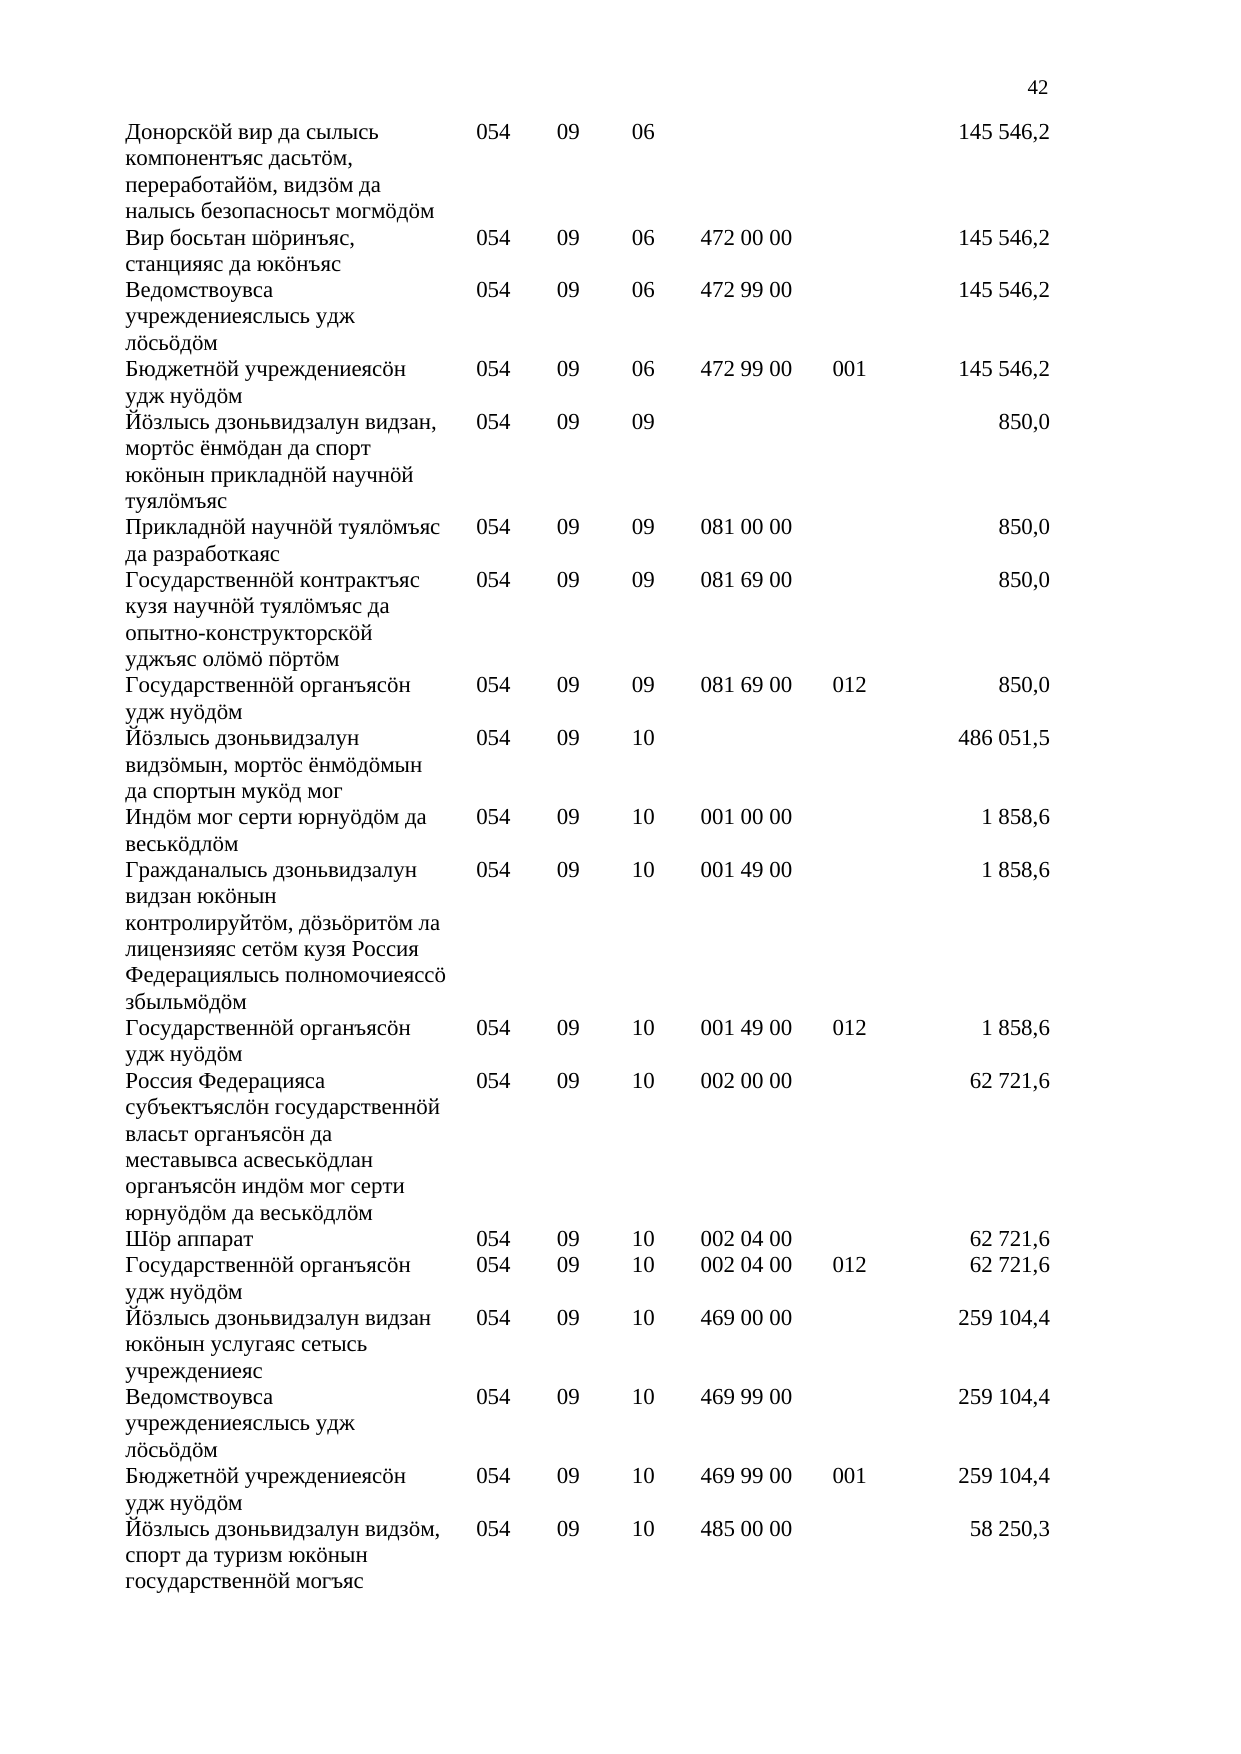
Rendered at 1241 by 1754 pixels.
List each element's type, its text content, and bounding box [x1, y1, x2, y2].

table_cell [1056, 408, 1093, 513]
table_cell [1056, 1462, 1093, 1515]
table_cell Россия Федерацияса субъектъяслöн государственнöй власьт органъясöн да меставывса асвеськöдлан органъясöн индöм мог серти юрнуöдöм да веськöдлöм [119, 1067, 456, 1225]
table_cell 054 [456, 1515, 531, 1594]
table_cell 09 [606, 566, 681, 672]
table_cell 10 [606, 1067, 681, 1225]
table_cell 62 721,6 [887, 1225, 1056, 1251]
table_cell 259 104,4 [887, 1304, 1056, 1383]
table_cell 62 721,6 [887, 1251, 1056, 1304]
table_cell 054 [456, 224, 531, 276]
table_cell Государственнöй органъясöн удж нуöдöм [119, 1014, 456, 1067]
table_cell [1056, 1014, 1093, 1067]
table_cell [1056, 1251, 1093, 1304]
table_cell 054 [456, 856, 531, 1014]
table_cell Йöзлысь дзоньвидзалун видзöмын, мортöс ёнмöдöмын да спортын мукöд мог [119, 724, 456, 803]
table_cell 06 [606, 118, 681, 223]
table_cell 09 [531, 1304, 606, 1383]
table_cell [812, 1067, 887, 1225]
table_cell 054 [456, 276, 531, 355]
table_cell [1056, 803, 1093, 856]
table_cell 002 00 00 [681, 1067, 812, 1225]
table_cell 145 546,2 [887, 224, 1056, 276]
table_cell 054 [456, 1251, 531, 1304]
table_cell 001 [812, 355, 887, 408]
table_cell [812, 1304, 887, 1383]
table_cell 09 [531, 803, 606, 856]
table_cell 09 [531, 1515, 606, 1594]
table_cell [1056, 566, 1093, 672]
table_cell 10 [606, 1251, 681, 1304]
table_cell 469 00 00 [681, 1304, 812, 1383]
table_cell 09 [531, 224, 606, 276]
table_cell 259 104,4 [887, 1383, 1056, 1462]
table_cell Ведомствоувса учреждениеяслысь удж лöсьöдöм [119, 276, 456, 355]
table_cell [812, 724, 887, 803]
table_cell [681, 408, 812, 513]
table_cell [812, 1383, 887, 1462]
table_cell Донорскöй вир да сылысь компонентъяс дасьтöм, переработайöм, видзöм да налысь безопасносьт могмöдöм [119, 118, 456, 223]
table_cell 469 99 00 [681, 1383, 812, 1462]
table_cell 09 [531, 1462, 606, 1515]
table_cell [1056, 118, 1093, 223]
table_cell 10 [606, 1462, 681, 1515]
table_cell [1056, 276, 1093, 355]
table_cell 09 [606, 408, 681, 513]
table_cell 054 [456, 408, 531, 513]
table_cell 054 [456, 724, 531, 803]
table_cell [1056, 1067, 1093, 1225]
table_cell [1056, 1515, 1093, 1594]
table_cell 09 [531, 514, 606, 566]
table_cell [812, 1225, 887, 1251]
table_cell 58 250,3 [887, 1515, 1056, 1594]
table_cell Прикладнöй научнöй туялöмъяс да разработкаяс [119, 514, 456, 566]
table_cell 012 [812, 1014, 887, 1067]
table_cell [1056, 856, 1093, 1014]
table_cell 10 [606, 724, 681, 803]
table_cell 1 858,6 [887, 856, 1056, 1014]
table_cell Бюджетнöй учреждениеясöн удж нуöдöм [119, 1462, 456, 1515]
table_cell [681, 118, 812, 223]
table_cell 10 [606, 856, 681, 1014]
table_cell 850,0 [887, 408, 1056, 513]
table_cell 09 [531, 1383, 606, 1462]
table_cell 1 858,6 [887, 803, 1056, 856]
table_cell 054 [456, 1067, 531, 1225]
table_cell 145 546,2 [887, 276, 1056, 355]
table_cell [1056, 672, 1093, 724]
table_cell [1056, 514, 1093, 566]
table_cell 850,0 [887, 514, 1056, 566]
table_cell 10 [606, 1515, 681, 1594]
table_cell 012 [812, 672, 887, 724]
table_cell 486 051,5 [887, 724, 1056, 803]
table_cell 09 [531, 1067, 606, 1225]
table_cell 10 [606, 1014, 681, 1067]
table_cell 001 49 00 [681, 1014, 812, 1067]
table_cell 081 00 00 [681, 514, 812, 566]
table_cell 081 69 00 [681, 672, 812, 724]
table_cell Гражданалысь дзоньвидзалун видзан юкöнын контролируйтöм, дöзьöритöм ла лицензияяс сетöм кузя Россия Федерациялысь полномочиеяссö збыльмöдöм [119, 856, 456, 1014]
table_cell Йöзлысь дзоньвидзалун видзан, мортöс ёнмöдан да спорт юкöнын прикладнöй научнöй туялöмъяс [119, 408, 456, 513]
table_cell 09 [606, 672, 681, 724]
table_cell [681, 724, 812, 803]
table_cell 06 [606, 355, 681, 408]
table_cell 145 546,2 [887, 355, 1056, 408]
table_cell 012 [812, 1251, 887, 1304]
table_cell 10 [606, 1304, 681, 1383]
table_cell 850,0 [887, 566, 1056, 672]
table_cell 054 [456, 1304, 531, 1383]
table_cell 850,0 [887, 672, 1056, 724]
table_cell 09 [531, 1014, 606, 1067]
table_cell Йöзлысь дзоньвидзалун видзöм, спорт да туризм юкöнын государственнöй могъяс [119, 1515, 456, 1594]
table_cell Государственнöй органъясöн удж нуöдöм [119, 1251, 456, 1304]
table_cell 485 00 00 [681, 1515, 812, 1594]
table_cell 001 49 00 [681, 856, 812, 1014]
table_cell 09 [531, 355, 606, 408]
table_cell [1056, 1225, 1093, 1251]
table_cell 09 [531, 276, 606, 355]
table_cell [1056, 1383, 1093, 1462]
table_cell Государственнöй органъясöн удж нуöдöм [119, 672, 456, 724]
table_cell 054 [456, 1462, 531, 1515]
table_cell [812, 276, 887, 355]
table_cell 054 [456, 355, 531, 408]
table_cell 06 [606, 224, 681, 276]
table_cell Шöр аппарат [119, 1225, 456, 1251]
table_cell Вир босьтан шöринъяс, станцияяс да юкöнъяс [119, 224, 456, 276]
table_cell 09 [606, 514, 681, 566]
table_cell Йöзлысь дзоньвидзалун видзан юкöнын услугаяс сетысь учреждениеяс [119, 1304, 456, 1383]
table_cell 002 04 00 [681, 1225, 812, 1251]
table_cell 469 99 00 [681, 1462, 812, 1515]
table_cell 054 [456, 1225, 531, 1251]
table_cell Индöм мог серти юрнуöдöм да веськöдлöм [119, 803, 456, 856]
table_cell 09 [531, 856, 606, 1014]
table_cell 10 [606, 1225, 681, 1251]
table_cell Бюджетнöй учреждениеясöн удж нуöдöм [119, 355, 456, 408]
table_cell [812, 566, 887, 672]
table_cell 054 [456, 514, 531, 566]
table_cell 472 00 00 [681, 224, 812, 276]
table_cell 62 721,6 [887, 1067, 1056, 1225]
table_cell [1056, 724, 1093, 803]
table_cell 054 [456, 566, 531, 672]
table_cell 054 [456, 1014, 531, 1067]
table_cell 09 [531, 566, 606, 672]
table_cell [812, 514, 887, 566]
table_cell 054 [456, 118, 531, 223]
table_cell 09 [531, 1225, 606, 1251]
table_cell [1056, 355, 1093, 408]
table_cell 09 [531, 408, 606, 513]
table_cell Государственнöй контрактъяс кузя научнöй туялöмъяс да опытно-конструкторскöй уджъяс олöмö пöртöм [119, 566, 456, 672]
table_cell 1 858,6 [887, 1014, 1056, 1067]
table_cell [1056, 224, 1093, 276]
table_cell [812, 1515, 887, 1594]
table_cell 09 [531, 672, 606, 724]
table_cell 054 [456, 672, 531, 724]
table_cell 472 99 00 [681, 276, 812, 355]
table_cell [812, 856, 887, 1014]
table_cell 09 [531, 118, 606, 223]
table_cell 002 04 00 [681, 1251, 812, 1304]
table_cell [812, 408, 887, 513]
table_cell 001 00 00 [681, 803, 812, 856]
table_cell 001 [812, 1462, 887, 1515]
table_cell 054 [456, 803, 531, 856]
table_cell 09 [531, 724, 606, 803]
table_cell 09 [531, 1251, 606, 1304]
table_cell 472 99 00 [681, 355, 812, 408]
table_cell 10 [606, 1383, 681, 1462]
table_cell 259 104,4 [887, 1462, 1056, 1515]
table_cell [812, 224, 887, 276]
table_cell [812, 803, 887, 856]
table_cell Ведомствоувса учреждениеяслысь удж лöсьöдöм [119, 1383, 456, 1462]
table_cell 081 69 00 [681, 566, 812, 672]
table_cell 054 [456, 1383, 531, 1462]
table_cell [1056, 1304, 1093, 1383]
table_cell 10 [606, 803, 681, 856]
table_cell 06 [606, 276, 681, 355]
table_cell [812, 118, 887, 223]
table_cell 145 546,2 [887, 118, 1056, 223]
